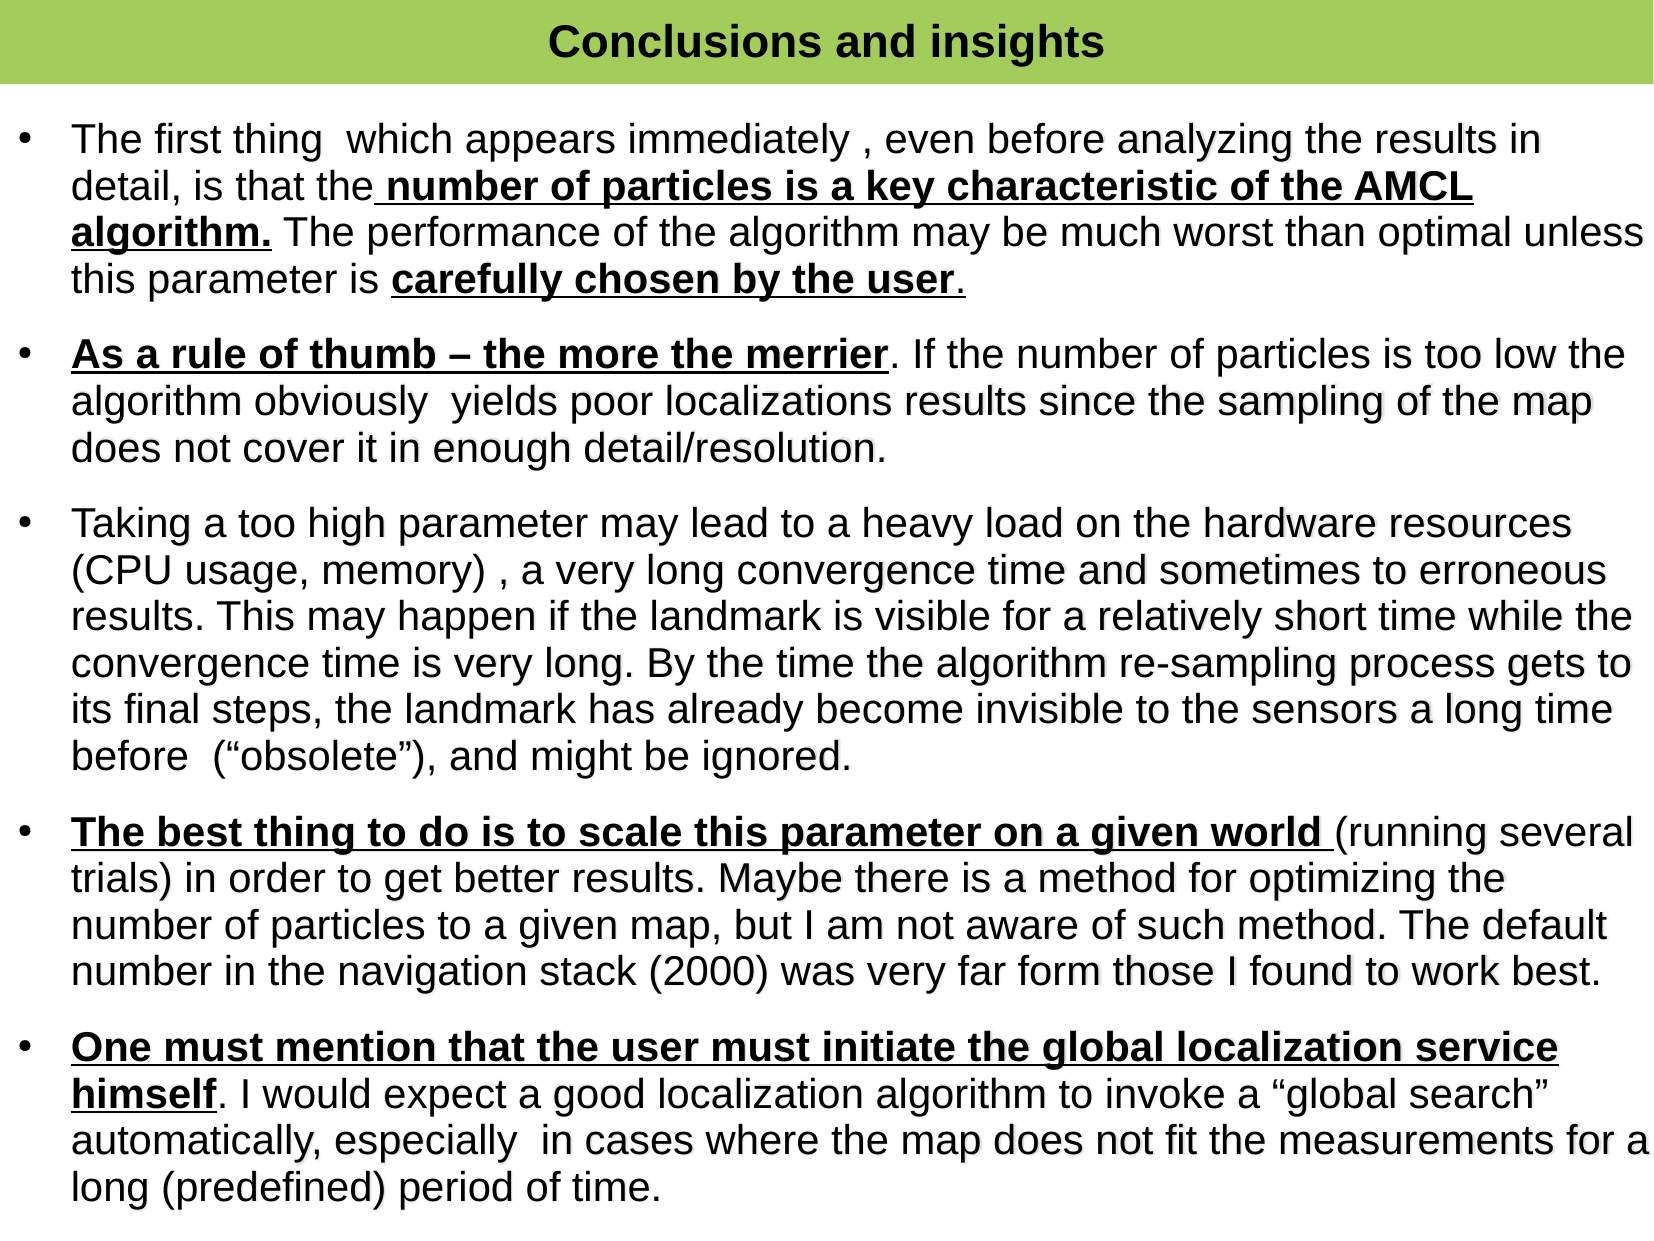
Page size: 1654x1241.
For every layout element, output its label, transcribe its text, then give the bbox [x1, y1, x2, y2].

title Conclusions and insights [0, 0, 1654, 85]
list The first thing which appears immediately , even before analyzing the results in detail, is that the number of particles is a key characteristic of the AMCL algorithm. The performance of the algorithm may be much worst than optimal unless this parameter is carefully chosen by the user. As a rule of thumb – the more the merrier. If the number of particles is too low the algorithm obviously yields poor localizations results since the sampling of the map does not cover it in enough detail/resolution. Taking a too high parameter may lead to a heavy load on the hardware resources (CPU usage, memory) , a very long convergence time and sometimes to erroneous results. This may happen if the landmark is visible for a relatively short time while the convergence time is very long. By the time the algorithm re-sampling process gets to its final steps, the landmark has already become invisible to the sensors a long time before (“obsolete”), and might be ignored. The best thing to do is to scale this parameter on a given world (running several trials) in order to get better results. Maybe there is a method for optimizing the number of particles to a given map, but I am not aware of such method. The default number in the navigation stack (2000) was very far form those I found to work best. One must mention that the user must initiate the global localization service himself. I would expect a good localization algorithm to invoke a “global search” automatically, especially in cases where the map does not fit the measurements for a long (predefined) period of time. [0, 115, 1654, 1241]
